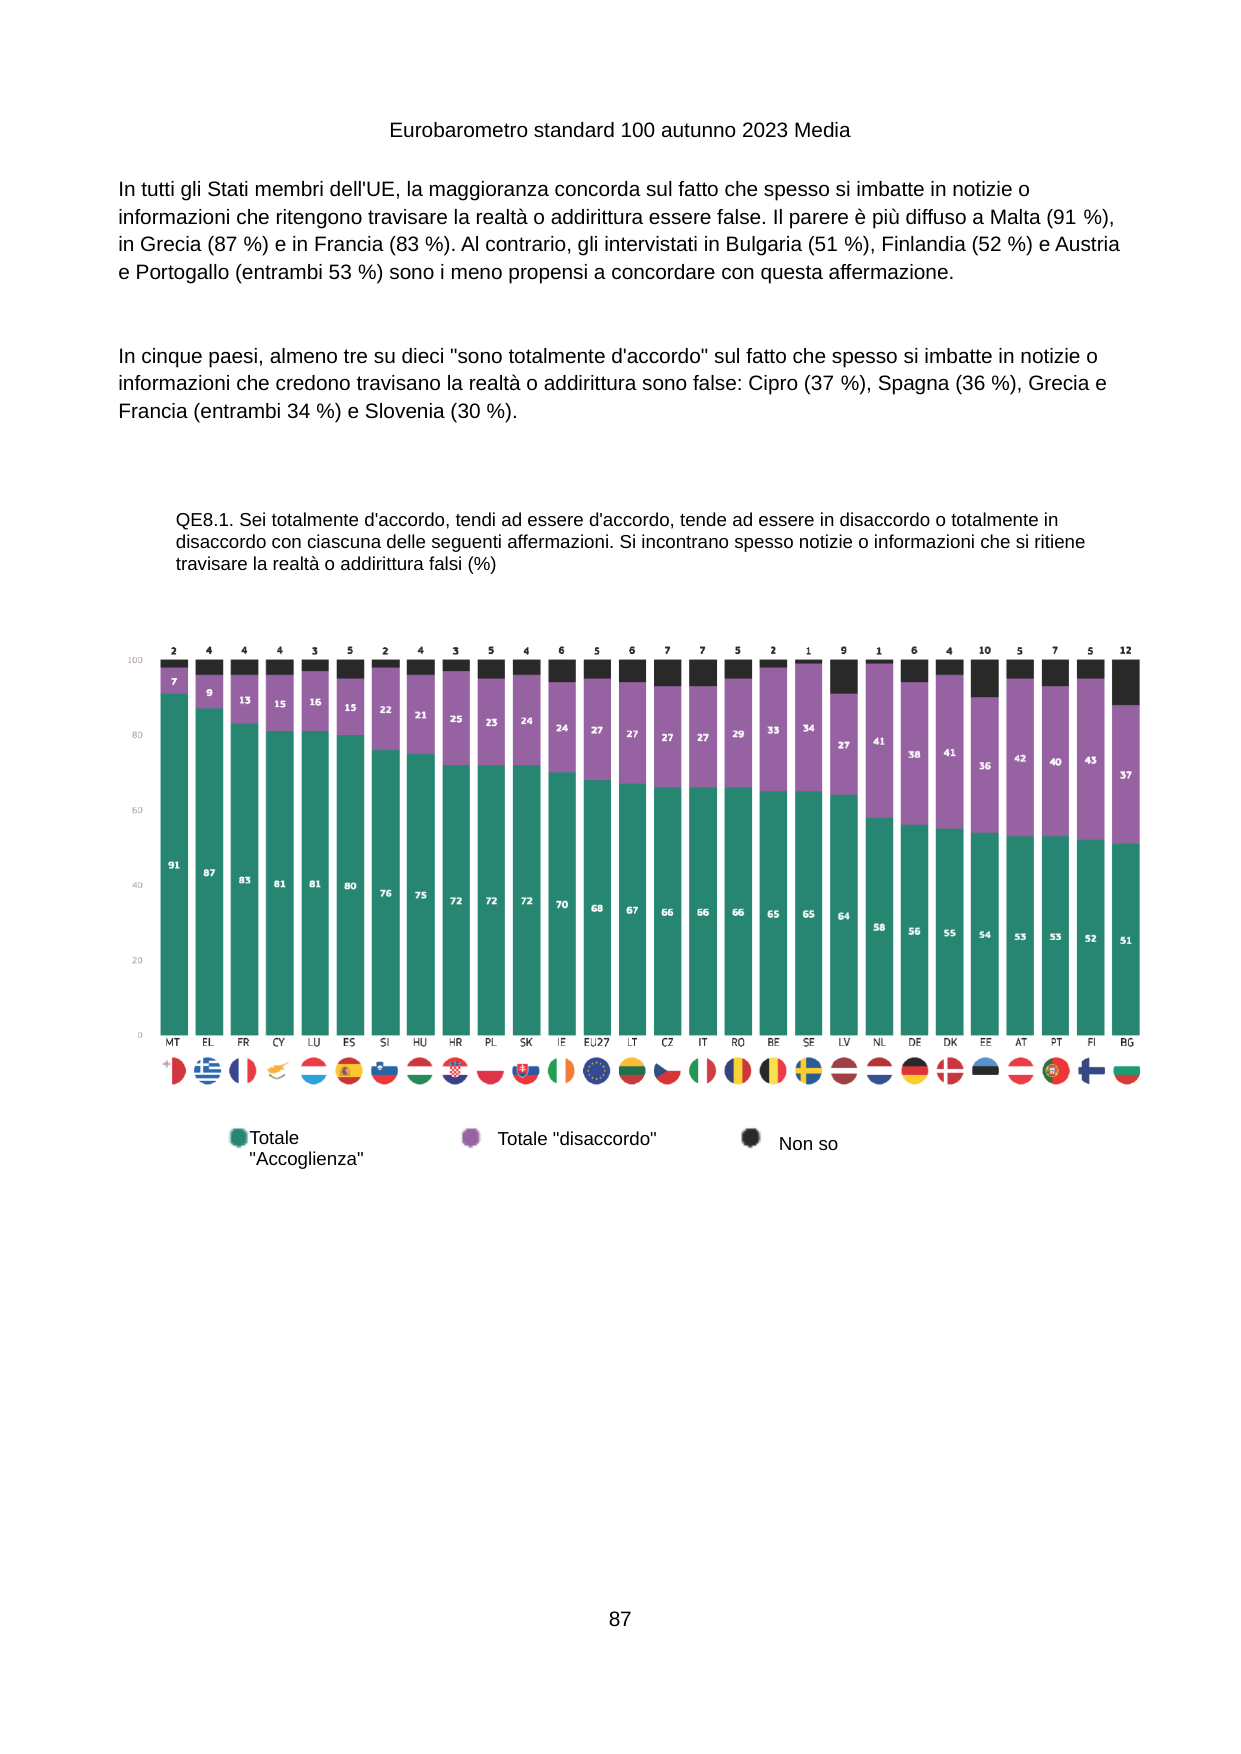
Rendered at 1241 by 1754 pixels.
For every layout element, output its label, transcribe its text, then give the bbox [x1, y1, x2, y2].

picture [118, 643, 1154, 1086]
text In cinque paesi, almeno tre su dieci "sono totalmente d'accordo" sul fatto che spesso si imbatte in notizie o informazioni che credono travisano la realtà o addirittura sono false: Cipro (37 %), Spagna (36 %), Grecia e Francia (entrambi 34 %) e Slovenia (30 %). [118, 344, 1122, 423]
text In tutti gli Stati membri dell'UE, la maggioranza concorda sul fatto che spesso si imbatte in notizie o informazioni che ritengono travisare la realtà o addirittura essere false. Il parere è più diffuso a Malta (91 %), in Grecia (87 %) e in Francia (83 %). Al contrario, gli intervistati in Bulgaria (51 %), Finlandia (52 %) e Austria e Portogallo (entrambi 53 %) sono i meno propensi a concordare con questa affermazione. [118, 177, 1122, 283]
picture [196, 1108, 980, 1180]
